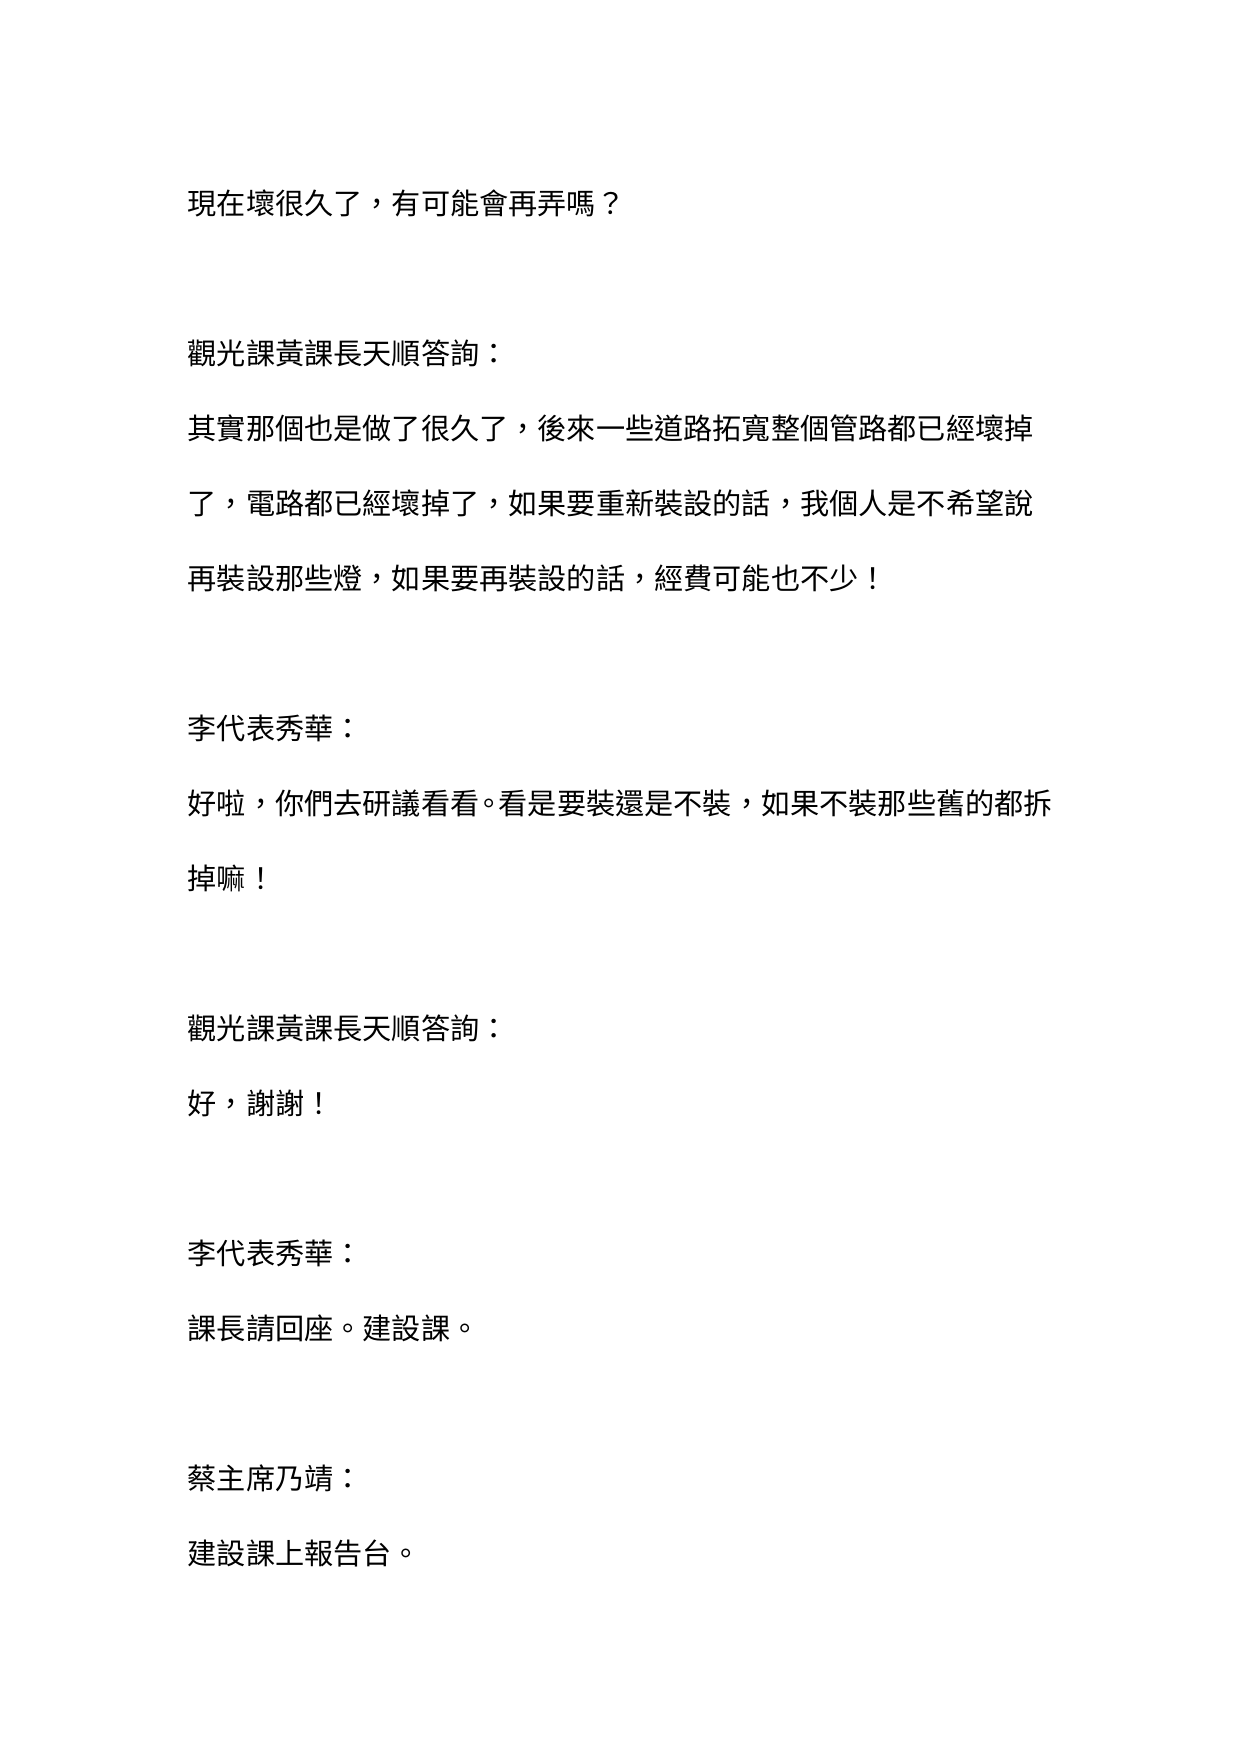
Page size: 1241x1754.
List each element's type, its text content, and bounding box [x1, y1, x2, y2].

text 現在壞很久了，有可能會再弄嗎？ [187, 164, 1053, 239]
text 李代表秀華： [187, 1214, 1053, 1289]
text 其實那個也是做了很久了，後來一些道路拓寬整個管路都已經壞掉了，電路都已經壞掉了，如果要重新裝設的話，我個人是不希望說再裝設那些燈，如果要再裝設的話，經費可能也不少！ [187, 389, 1053, 614]
text 課長請回座。建設課。 [187, 1289, 1053, 1364]
text 觀光課黃課長天順答詢： [187, 989, 1053, 1064]
text 好啦，你們去研議看看。看是要裝還是不裝，如果不裝那些舊的都拆掉嘛！ [187, 764, 1053, 914]
text 建設課上報告台。 [187, 1514, 1053, 1589]
text 蔡主席乃靖： [187, 1439, 1053, 1514]
text 好，謝謝！ [187, 1064, 1053, 1139]
text 觀光課黃課長天順答詢： [187, 314, 1053, 389]
text 李代表秀華： [187, 689, 1053, 764]
